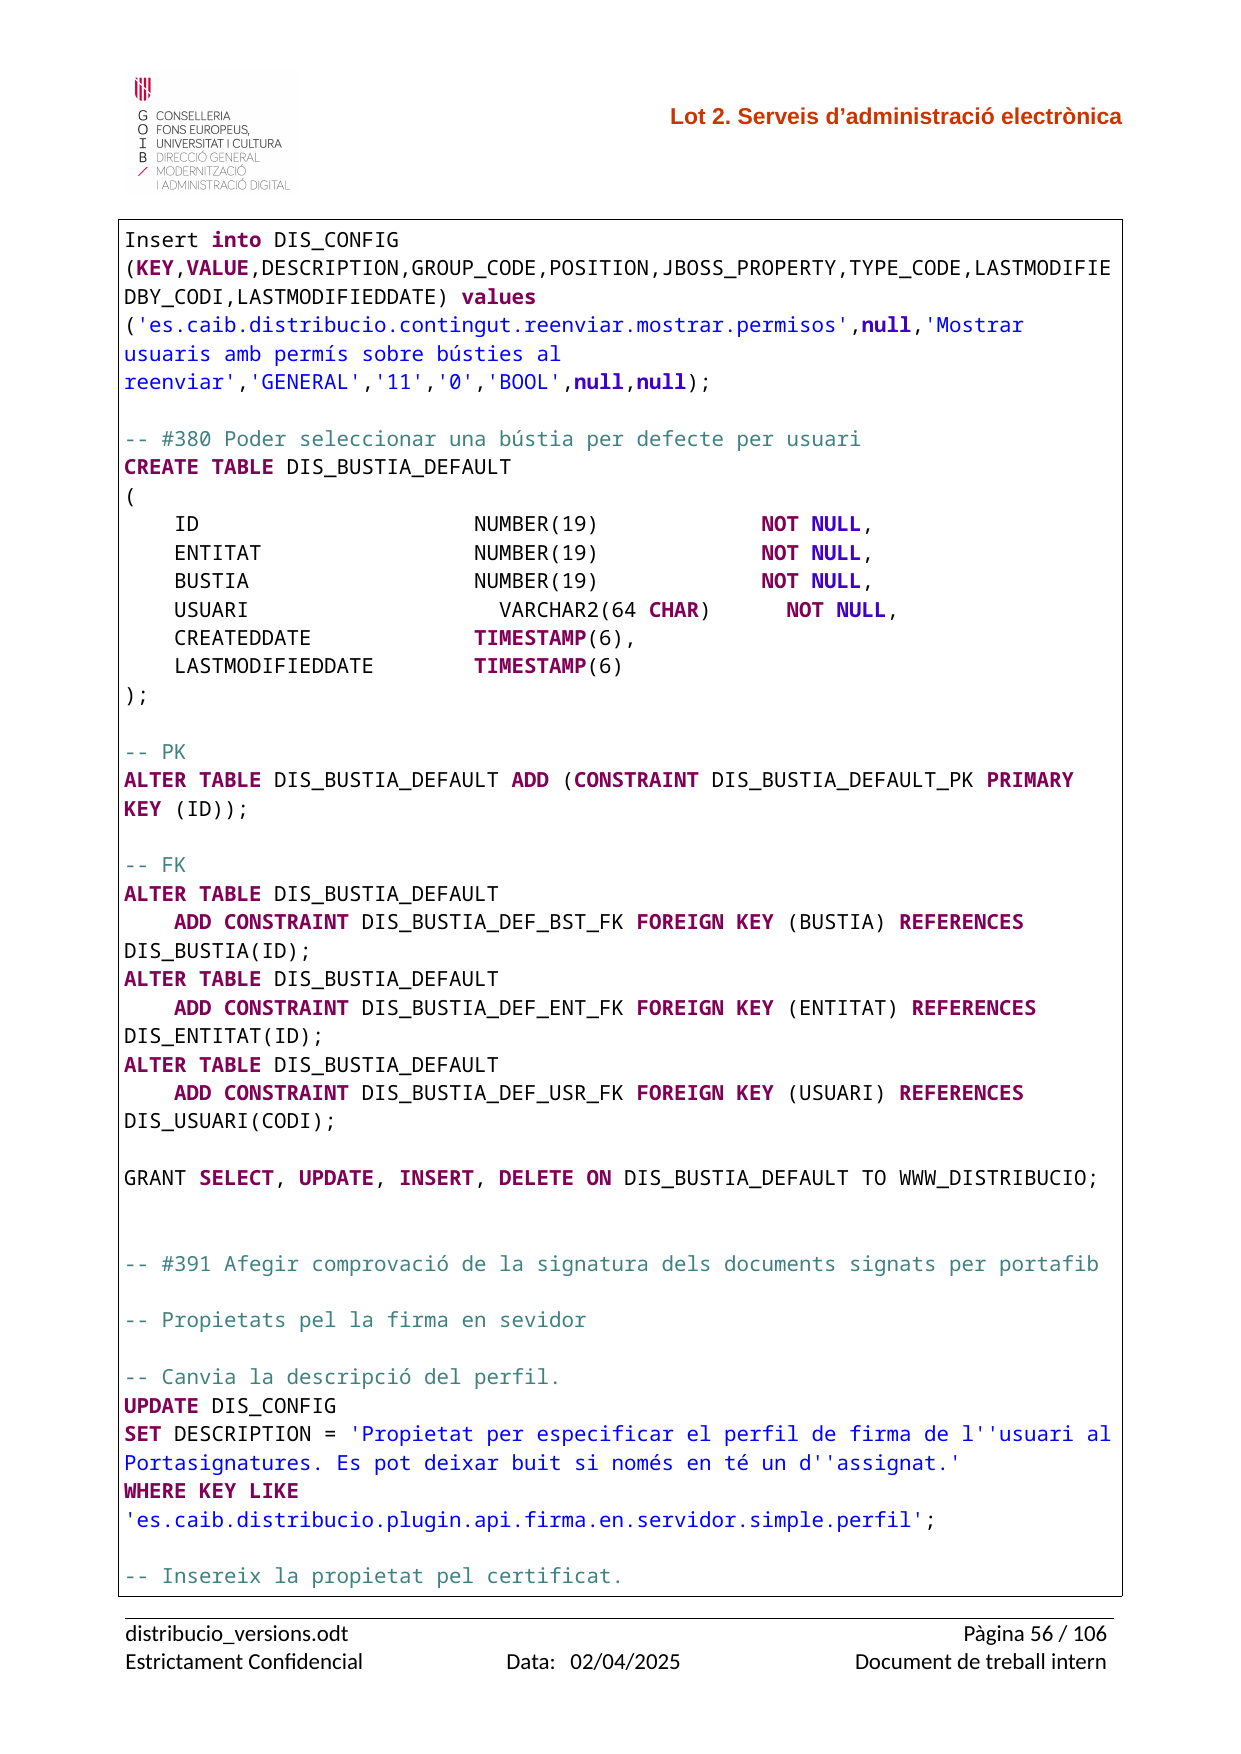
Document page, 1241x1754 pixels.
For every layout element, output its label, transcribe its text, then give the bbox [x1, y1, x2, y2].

table_header Insert into DIS_CONFIG (KEY,VALUE,DESCRIPTION,GROUP_CODE,POSITION,JBOSS_PROPERTY,TYPE_CODE,LASTMODIFIEDBY_CODI,LASTMODIFIEDDATE) values ('es.caib.distribucio.contingut.reenviar.mostrar.permisos',null,'Mostrar usuaris amb permís sobre bústies al reenviar','GENERAL','11','0','BOOL',null,null); -- #380 Poder seleccionar una bústia per defecte per usuari CREATE TABLE DIS_BUSTIA_DEFAULT ( ID NUMBER(19) NOT NULL, ENTITAT NUMBER(19) NOT NULL, BUSTIA NUMBER(19) NOT NULL, USUARI VARCHAR2(64 CHAR) NOT NULL, CREATEDDATE TIMESTAMP(6), LASTMODIFIEDDATE TIMESTAMP(6) ); -- PK ALTER TABLE DIS_BUSTIA_DEFAULT ADD (CONSTRAINT DIS_BUSTIA_DEFAULT_PK PRIMARY KEY (ID)); -- FK ALTER TABLE DIS_BUSTIA_DEFAULT ADD CONSTRAINT DIS_BUSTIA_DEF_BST_FK FOREIGN KEY (BUSTIA) REFERENCES DIS_BUSTIA(ID); ALTER TABLE DIS_BUSTIA_DEFAULT ADD CONSTRAINT DIS_BUSTIA_DEF_ENT_FK FOREIGN KEY (ENTITAT) REFERENCES DIS_ENTITAT(ID); ALTER TABLE DIS_BUSTIA_DEFAULT ADD CONSTRAINT DIS_BUSTIA_DEF_USR_FK FOREIGN KEY (USUARI) REFERENCES DIS_USUARI(CODI); GRANT SELECT, UPDATE, INSERT, DELETE ON DIS_BUSTIA_DEFAULT TO WWW_DISTRIBUCIO; -- #391 Afegir comprovació de la signatura dels documents signats per portafib -- Propietats pel la firma en sevidor -- Canvia la descripció del perfil. UPDATE DIS_CONFIG SET DESCRIPTION = 'Propietat per especificar el perfil de firma de l''usuari al Portasignatures. Es pot deixar buit si només en té un d''assignat.' WHERE KEY LIKE 'es.caib.distribucio.plugin.api.firma.en.servidor.simple.perfil'; -- Insereix la propietat pel certificat. [119, 220, 1122, 1596]
picture [126, 70, 299, 197]
